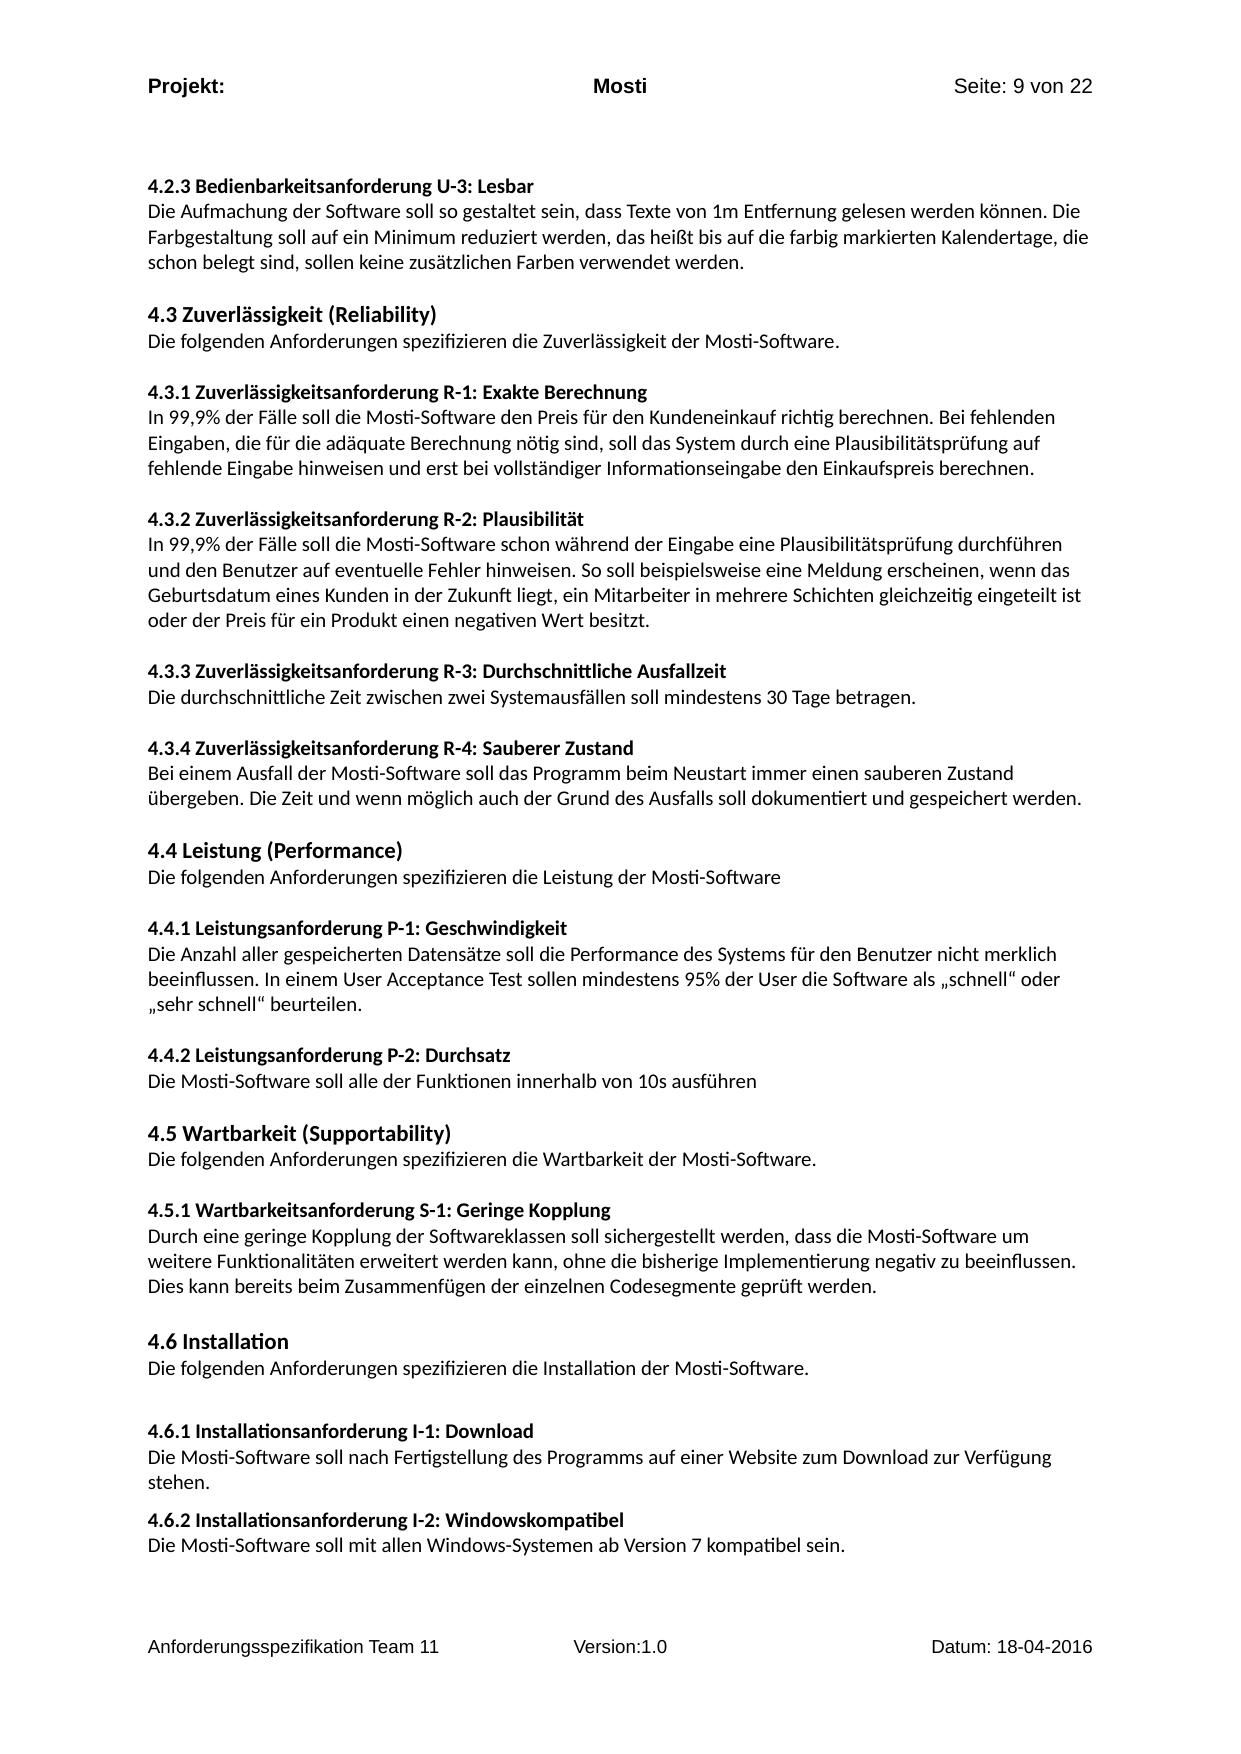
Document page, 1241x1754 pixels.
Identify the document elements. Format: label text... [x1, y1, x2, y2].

text Bei einem Ausfall der Mosti-Software soll das Programm beim Neustart immer einen sauberen Zustand übergeben. Die Zeit und wenn möglich auch der Grund des Ausfalls soll dokumentiert und gespeichert werden. [148, 760, 1093, 811]
subtitle 4.5 Wartbarkeit (Supportability) [148, 1119, 1093, 1147]
subtitle 4.4 Leistung (Performance) [148, 836, 1093, 864]
subtitle Die Mosti-Software soll mit allen Windows-Systemen ab Version 7 kompatibel sein. [148, 1533, 1093, 1558]
subtitle 4.3.4 Zuverlässigkeitsanforderung R-4: Sauberer Zustand [148, 735, 1093, 760]
text Die Mosti-Software soll alle der Funktionen innerhalb von 10s ausführen [148, 1068, 1093, 1093]
subtitle 4.4.2 Leistungsanforderung P-2: Durchsatz [148, 1042, 1093, 1068]
text 4.2.3 Bedienbarkeitsanforderung U-3: Lesbar [148, 173, 1093, 198]
subtitle 4.6 Installation [148, 1327, 1093, 1355]
text Die Anzahl aller gespeicherten Datensätze soll die Performance des Systems für den Benutzer nicht merklich beeinflussen. In einem User Acceptance Test sollen mindestens 95% der User die Software als „schnell“ oder „sehr schnell“ beurteilen. [148, 941, 1093, 1017]
subtitle 4.5.1 Wartbarkeitsanforderung S-1: Geringe Kopplung [148, 1197, 1093, 1223]
text In 99,9% der Fälle soll die Mosti-Software schon während der Eingabe eine Plausibilitätsprüfung durchführen und den Benutzer auf eventuelle Fehler hinweisen. So soll beispielsweise eine Meldung erscheinen, wenn das Geburtsdatum eines Kunden in der Zukunft liegt, ein Mitarbeiter in mehrere Schichten gleichzeitig eingeteilt ist oder der Preis für ein Produkt einen negativen Wert besitzt. [148, 531, 1093, 633]
subtitle 4.3.2 Zuverlässigkeitsanforderung R-2: Plausibilität [148, 506, 1093, 531]
text Die Aufmachung der Software soll so gestaltet sein, dass Texte von 1m Entfernung gelesen werden können. Die Farbgestaltung soll auf ein Minimum reduziert werden, das heißt bis auf die farbig markierten Kalendertage, die schon belegt sind, sollen keine zusätzlichen Farben verwendet werden. [148, 198, 1093, 275]
text Die folgenden Anforderungen spezifizieren die Leistung der Mosti-Software [148, 864, 1093, 890]
subtitle 4.6.2 Installationsanforderung I-2: Windowskompatibel [148, 1507, 1093, 1533]
text Die folgenden Anforderungen spezifizieren die Zuverlässigkeit der Mosti-Software. [148, 328, 1093, 353]
text In 99,9% der Fälle soll die Mosti-Software den Preis für den Kundeneinkauf richtig berechnen. Bei fehlenden Eingaben, die für die adäquate Berechnung nötig sind, soll das System durch eine Plausibilitätsprüfung auf fehlende Eingabe hinweisen und erst bei vollständiger Informationseingabe den Einkaufspreis berechnen. [148, 404, 1093, 481]
subtitle 4.3.3 Zuverlässigkeitsanforderung R-3: Durchschnittliche Ausfallzeit [148, 658, 1093, 684]
subtitle 4.4.1 Leistungsanforderung P-1: Geschwindigkeit [148, 915, 1093, 941]
text Durch eine geringe Kopplung der Softwareklassen soll sichergestellt werden, dass die Mosti-Software um weitere Funktionalitäten erweitert werden kann, ohne die bisherige Implementierung negativ zu beeinflussen. [148, 1223, 1093, 1274]
subtitle 4.6.1 Installationsanforderung I-1: Download [148, 1418, 1093, 1444]
subtitle Die folgenden Anforderungen spezifizieren die Installation der Mosti-Software. [148, 1355, 1093, 1381]
text Die Mosti-Software soll nach Fertigstellung des Programms auf einer Website zum Download zur Verfügung stehen. [148, 1444, 1093, 1495]
subtitle 4.3.1 Zuverlässigkeitsanforderung R-1: Exakte Berechnung [148, 379, 1093, 404]
subtitle Die folgenden Anforderungen spezifizieren die Wartbarkeit der Mosti-Software. [148, 1147, 1093, 1172]
text Die durchschnittliche Zeit zwischen zwei Systemausfällen soll mindestens 30 Tage betragen. [148, 684, 1093, 709]
text Dies kann bereits beim Zusammenfügen der einzelnen Codesegmente geprüft werden. [148, 1274, 1093, 1299]
subtitle 4.3 Zuverlässigkeit (Reliability) [148, 300, 1093, 328]
